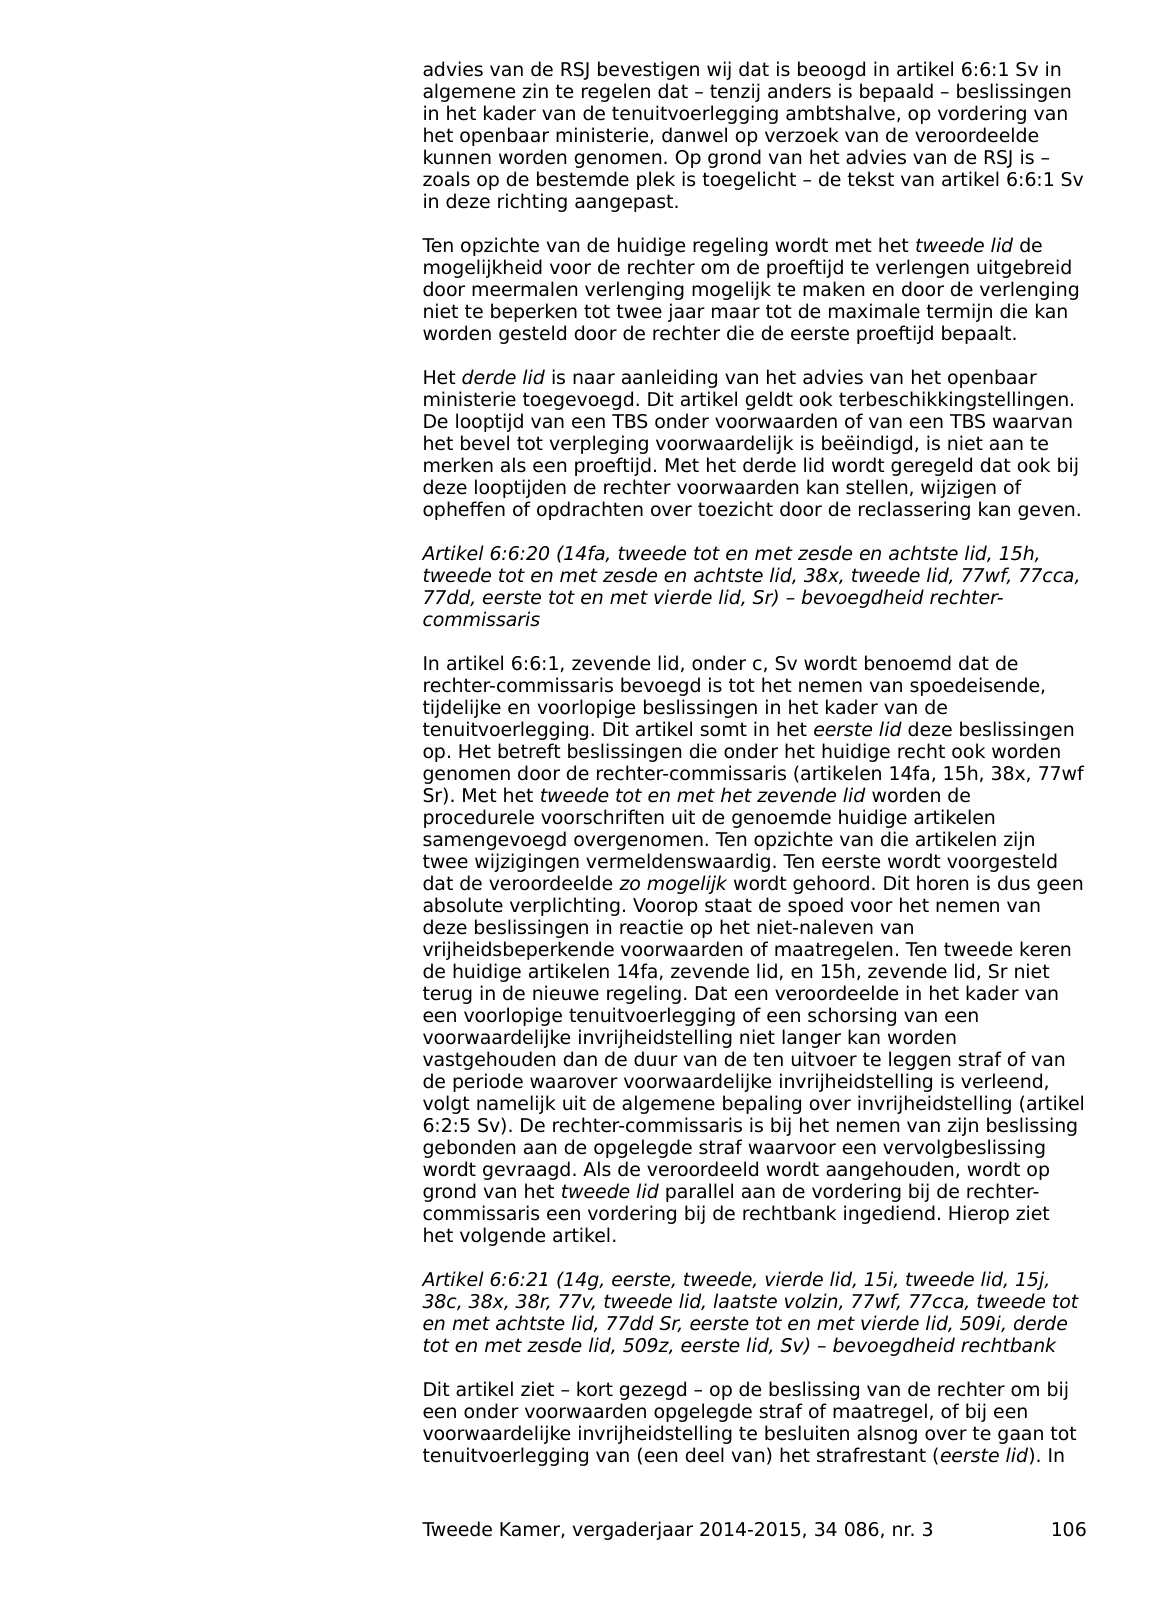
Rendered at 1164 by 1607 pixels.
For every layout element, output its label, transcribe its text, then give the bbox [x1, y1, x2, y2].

text Het derde lid is naar aanleiding van het advies van het openbaar ministerie toegevoegd. Dit artikel geldt ook terbeschikkingstellingen. De looptijd van een TBS onder voorwaarden of van een TBS waarvan het bevel tot verpleging voorwaardelijk is beëindigd, is niet aan te merken als een proeftijd. Met het derde lid wordt geregeld dat ook bij deze looptijden de rechter voorwaarden kan stellen, wijzigen of opheffen of opdrachten over toezicht door de reclassering kan geven. [422, 367, 1087, 521]
text Dit artikel ziet – kort gezegd – op de beslissing van de rechter om bij een onder voorwaarden opgelegde straf of maatregel, of bij een voorwaardelijke invrijheidstelling te besluiten alsnog over te gaan tot tenuitvoerlegging van (een deel van) het strafrestant (eerste lid). In [422, 1379, 1087, 1467]
text In artikel 6:6:1, zevende lid, onder c, Sv wordt benoemd dat de rechter-commissaris bevoegd is tot het nemen van spoedeisende, tijdelijke en voorlopige beslissingen in het kader van de tenuitvoerlegging. Dit artikel somt in het eerste lid deze beslissingen op. Het betreft beslissingen die onder het huidige recht ook worden genomen door de rechter-commissaris (artikelen 14fa, 15h, 38x, 77wf Sr). Met het tweede tot en met het zevende lid worden de procedurele voorschriften uit de genoemde huidige artikelen samengevoegd overgenomen. Ten opzichte van die artikelen zijn twee wijzigingen vermeldenswaardig. Ten eerste wordt voorgesteld dat de veroordeelde zo mogelijk wordt gehoord. Dit horen is dus geen absolute verplichting. Voorop staat de spoed voor het nemen van deze beslissingen in reactie op het niet-naleven van vrijheidsbeperkende voorwaarden of maatregelen. Ten tweede keren de huidige artikelen 14fa, zevende lid, en 15h, zevende lid, Sr niet terug in de nieuwe regeling. Dat een veroordeelde in het kader van een voorlopige tenuitvoerlegging of een schorsing van een voorwaardelijke invrijheidstelling niet langer kan worden vastgehouden dan de duur van de ten uitvoer te leggen straf of van de periode waarover voorwaardelijke invrijheidstelling is verleend, volgt namelijk uit de algemene bepaling over invrijheidstelling (artikel 6:2:5 Sv). De rechter-commissaris is bij het nemen van zijn beslissing gebonden aan de opgelegde straf waarvoor een vervolgbeslissing wordt gevraagd. Als de veroordeeld wordt aangehouden, wordt op grond van het tweede lid parallel aan de vordering bij de rechter-commissaris een vordering bij de rechtbank ingediend. Hierop ziet het volgende artikel. [422, 653, 1087, 1247]
text Ten opzichte van de huidige regeling wordt met het tweede lid de mogelijkheid voor de rechter om de proeftijd te verlengen uitgebreid door meermalen verlenging mogelijk te maken en door de verlenging niet te beperken tot twee jaar maar tot de maximale termijn die kan worden gesteld door de rechter die de eerste proeftijd bepaalt. [422, 235, 1087, 345]
subtitle Artikel 6:6:21 (14g, eerste, tweede, vierde lid, 15i, tweede lid, 15j, 38c, 38x, 38r, 77v, tweede lid, laatste volzin, 77wf, 77cca, tweede tot en met achtste lid, 77dd Sr, eerste tot en met vierde lid, 509i, derde tot en met zesde lid, 509z, eerste lid, Sv) – bevoegdheid rechtbank [422, 1269, 1087, 1357]
subtitle Artikel 6:6:20 (14fa, tweede tot en met zesde en achtste lid, 15h, tweede tot en met zesde en achtste lid, 38x, tweede lid, 77wf, 77cca, 77dd, eerste tot en met vierde lid, Sr) – bevoegdheid rechter-commissaris [422, 543, 1087, 631]
text advies van de RSJ bevestigen wij dat is beoogd in artikel 6:6:1 Sv in algemene zin te regelen dat – tenzij anders is bepaald – beslissingen in het kader van de tenuitvoerlegging ambtshalve, op vordering van het openbaar ministerie, danwel op verzoek van de veroordeelde kunnen worden genomen. Op grond van het advies van de RSJ is – zoals op de bestemde plek is toegelicht – de tekst van artikel 6:6:1 Sv in deze richting aangepast. [422, 59, 1087, 213]
